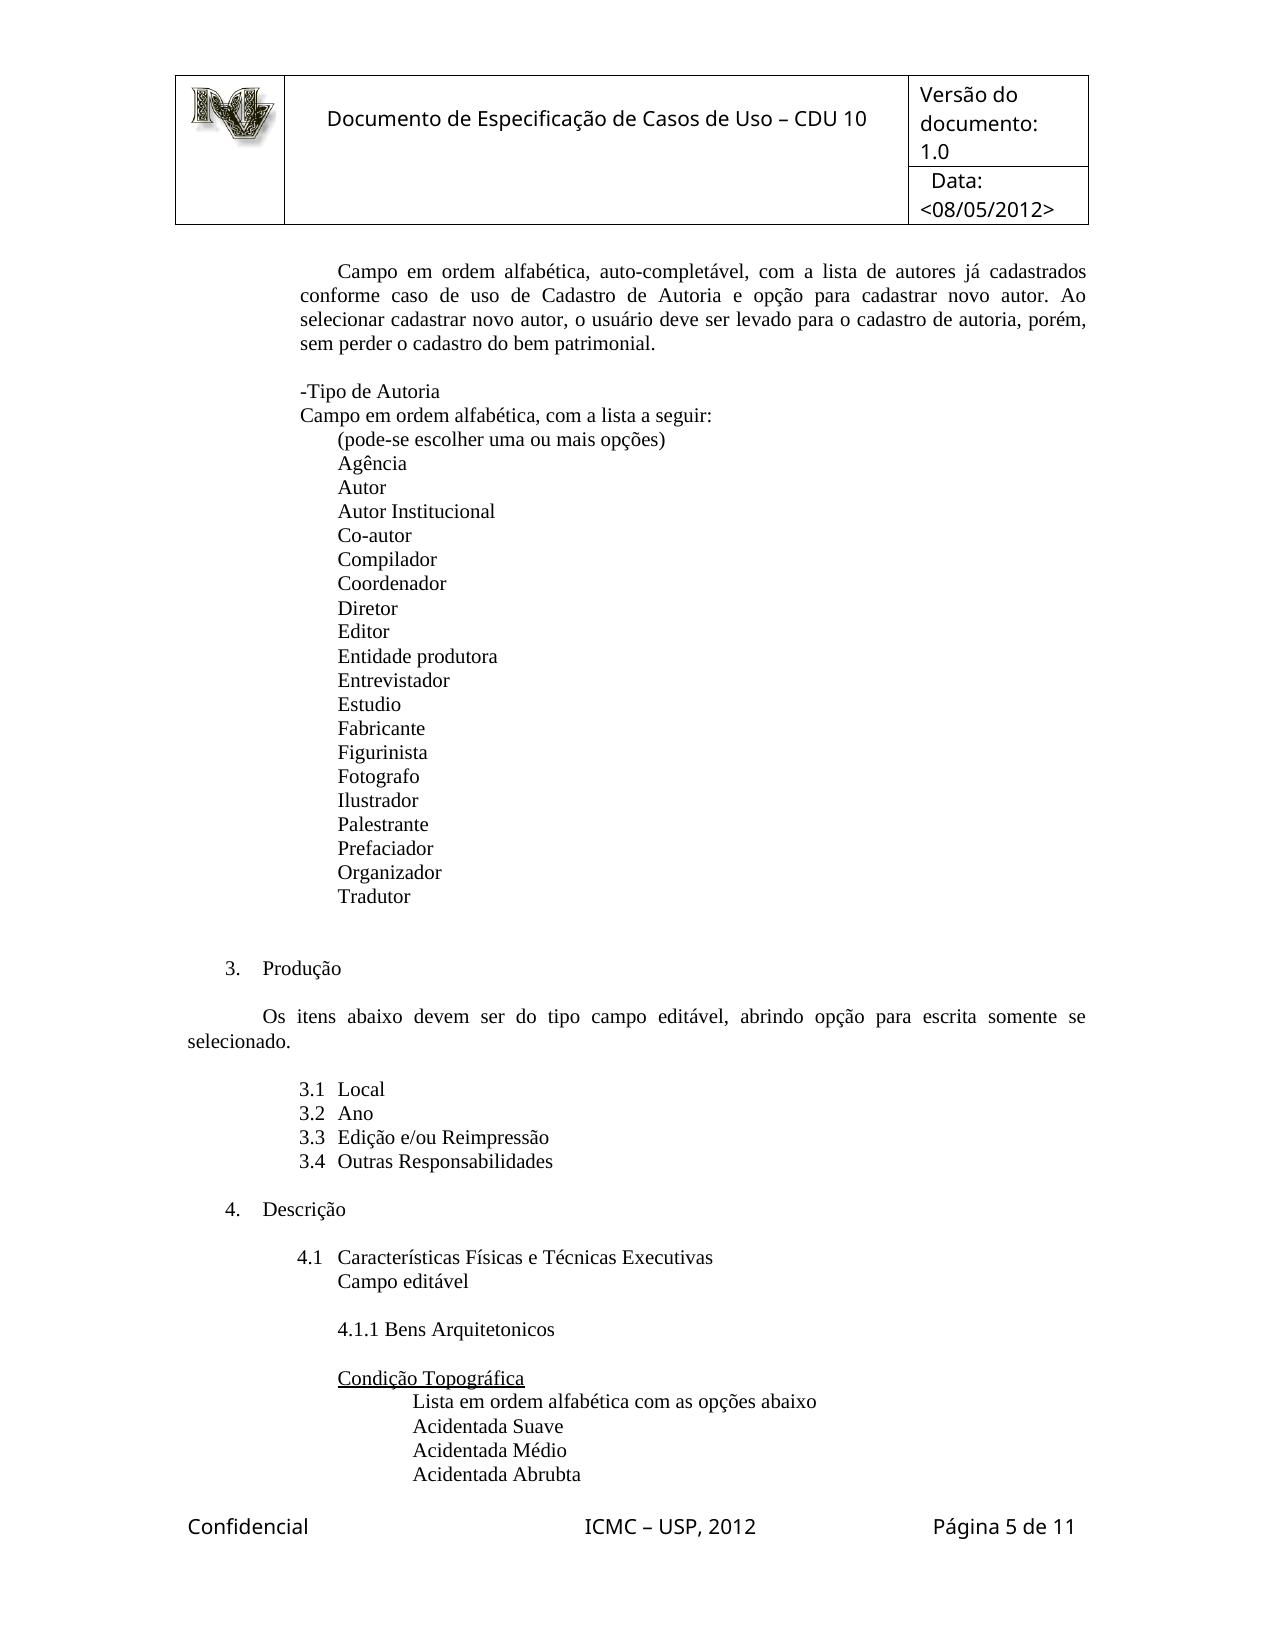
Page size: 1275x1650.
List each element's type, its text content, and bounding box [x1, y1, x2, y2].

text Coordenador [187, 571, 1087, 595]
text Palestrante [187, 812, 1087, 836]
text Fotografo [187, 764, 1087, 788]
text (pode-se escolher uma ou mais opções) [187, 427, 1087, 451]
text Co-autor [187, 523, 1087, 547]
text Os itens abaixo devem ser do tipo campo editável, abrindo opção para escrita somente se selecionado. [187, 1004, 1087, 1053]
text Campo editável [192, 1269, 1087, 1293]
list Descrição [225, 1197, 1087, 1221]
text Autor [187, 475, 1087, 499]
text Lista em ordem alfabética com as opções abaixo [192, 1389, 1087, 1413]
text Acidentada Suave [192, 1413, 1087, 1438]
text Organizador [187, 860, 1087, 884]
list Edição e/ou Reimpressão [299, 1125, 1087, 1149]
text Autor Institucional [187, 499, 1087, 523]
text Campo em ordem alfabética, auto-completável, com a lista de autores já cadastrados conforme caso de uso de Cadastro de Autoria e opção para cadastrar novo autor. Ao selecionar cadastrar novo autor, o usuário deve ser levado para o cadastro de autoria, porém, sem perder o cadastro do bem patrimonial. [300, 258, 1087, 355]
text Editor [187, 619, 1087, 643]
list Outras Responsabilidades [299, 1149, 1087, 1173]
text Agência [187, 451, 1087, 475]
text Acidentada Abrubta [192, 1462, 1087, 1486]
picture [186, 76, 277, 151]
text Campo em ordem alfabética, com a lista a seguir: [300, 403, 1087, 427]
text Entrevistador [187, 668, 1087, 692]
text Ilustrador [187, 788, 1087, 812]
text Prefaciador [187, 836, 1087, 860]
list Ano [299, 1101, 1087, 1125]
text Fabricante [187, 716, 1087, 740]
text Acidentada Médio [192, 1438, 1087, 1462]
text 4.1 Características Físicas e Técnicas Executivas [192, 1245, 1087, 1269]
text Diretor [187, 595, 1087, 619]
text Tradutor [187, 884, 1087, 908]
list Produção [225, 956, 1087, 980]
text 4.1.1 Bens Arquitetonicos [192, 1317, 1087, 1341]
text Condição Topográfica [192, 1365, 1087, 1389]
text Figurinista [187, 740, 1087, 764]
text Entidade produtora [187, 643, 1087, 668]
text Compilador [187, 547, 1087, 571]
text Estudio [187, 692, 1087, 716]
text -Tipo de Autoria [300, 379, 1087, 403]
list Local [299, 1077, 1087, 1101]
